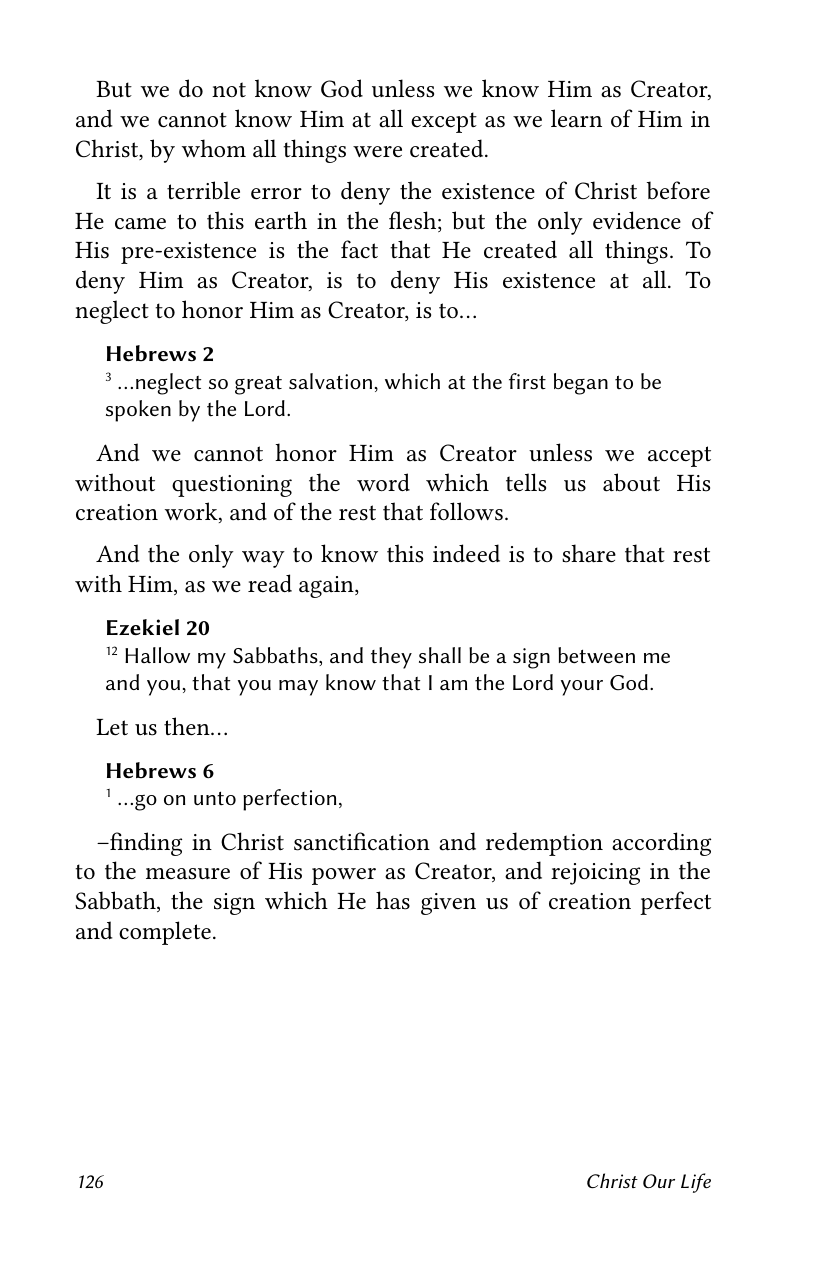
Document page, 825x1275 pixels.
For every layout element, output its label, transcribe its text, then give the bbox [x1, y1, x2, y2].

text Ezekiel 20 [105, 615, 712, 641]
text –finding in Christ sanctification and redemption according to the measure of His power as Creator, and rejoicing in the Sabbath, the sign which He has given us of creation perfect and complete. [75, 827, 712, 946]
text 3 ...neglect so great salvation, which at the first began to be spoken by the Lord. [105, 369, 682, 422]
text Hebrews 2 [105, 341, 712, 367]
text But we do not know God unless we know Him as Creator, and we cannot know Him at all except as we learn of Him in Christ, by whom all things were created. [75, 75, 712, 163]
text 12 Hallow my Sabbaths, and they shall be a sign between me and you, that you may know that I am the Lord your God. [105, 643, 682, 696]
text It is a terrible error to deny the existence of Christ before He came to this earth in the flesh; but the only evidence of His pre-existence is the fact that He created all things. To deny Him as Creator, is to deny His existence at all. To neglect to honor Him as Creator, is to… [75, 177, 712, 325]
text And the only way to know this indeed is to share that rest with Him, as we read again, [75, 540, 712, 599]
text 1 ...go on unto perfection, [105, 785, 682, 811]
text Let us then… [75, 713, 712, 741]
text And we cannot honor Him as Creator unless we accept without questioning the word which tells us about His creation work, and of the rest that follows. [75, 439, 712, 527]
text Hebrews 6 [105, 757, 712, 784]
